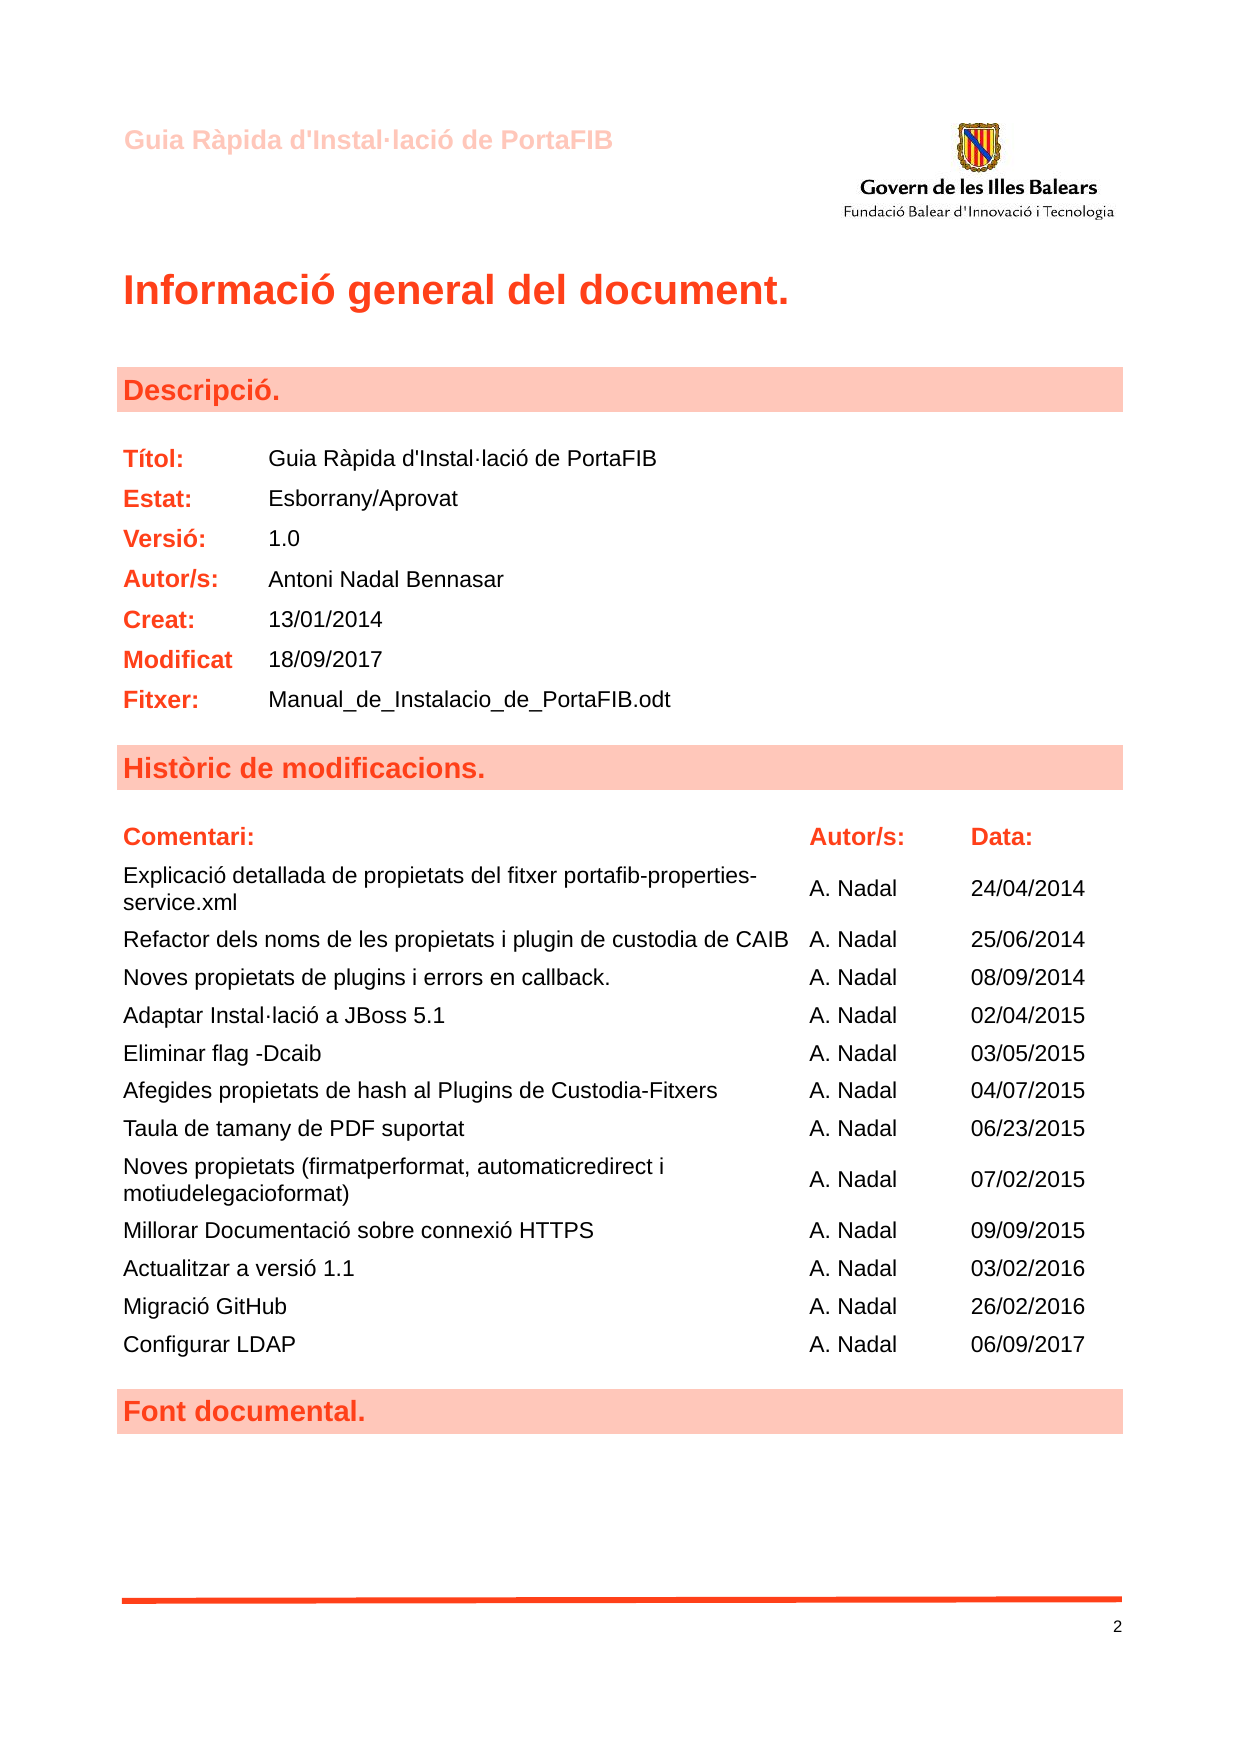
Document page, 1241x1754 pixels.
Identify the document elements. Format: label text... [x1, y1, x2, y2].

table_cell Autor/s: [803, 816, 965, 856]
table_cell Fitxer: [117, 679, 262, 719]
table_cell Títol: [117, 438, 262, 478]
table_cell 1.0 [262, 519, 1123, 559]
table_cell A. Nadal [803, 958, 965, 996]
table_cell Comentari: [117, 816, 803, 856]
table_cell Autor/s: [117, 559, 262, 599]
table_cell [117, 412, 1123, 438]
table_cell 13/01/2014 [262, 599, 1123, 639]
table_cell Antoni Nadal Bennasar [262, 559, 1123, 599]
table_cell 08/09/2014 [965, 958, 1123, 996]
table_cell Refactor dels noms de les propietats i plugin de custodia de CAIB [117, 921, 803, 958]
table_cell [117, 1460, 1123, 1497]
table_cell Noves propietats (firmatperformat, automaticredirect i motiudelegacioformat) [117, 1148, 803, 1212]
table_cell Adaptar Instal·lació a JBoss 5.1 [117, 996, 803, 1034]
table_cell A. Nadal [803, 1110, 965, 1147]
table_cell A. Nadal [803, 1072, 965, 1109]
table_cell A. Nadal [803, 1034, 965, 1072]
table_cell Explicació detallada de propietats del fitxer portafib-properties-service.xml [117, 856, 803, 921]
table_cell [117, 1363, 1123, 1389]
table_cell Taula de tamany de PDF suportat [117, 1110, 803, 1147]
table_cell [117, 790, 1123, 816]
table_cell 18/09/2017 [262, 639, 1123, 679]
table_cell A. Nadal [803, 856, 965, 921]
table_cell 03/02/2016 [965, 1249, 1123, 1287]
table_cell Actualitzar a versió 1.1 [117, 1249, 803, 1287]
table_cell Descripció. [117, 367, 1123, 412]
picture [840, 123, 1117, 220]
table_cell Modificat [117, 639, 262, 679]
table_cell Configurar LDAP [117, 1325, 803, 1363]
table_cell Font documental. [117, 1389, 1123, 1434]
table_cell [117, 1497, 1123, 1535]
table_header Informació general del document. [117, 260, 1123, 367]
table_cell A. Nadal [803, 1212, 965, 1249]
table_cell 04/02/2015 [965, 996, 1123, 1034]
table_cell Noves propietats de plugins i errors en callback. [117, 958, 803, 996]
table_cell Migració GitHub [117, 1287, 803, 1325]
table_cell 06/09/2017 [965, 1325, 1123, 1363]
table_cell A. Nadal [803, 1148, 965, 1212]
table_cell [117, 720, 1123, 745]
table_cell A. Nadal [803, 1287, 965, 1325]
table_cell 25/06/2014 [965, 921, 1123, 958]
table_cell 26/02/2016 [965, 1287, 1123, 1325]
table_cell 07/04/2015 [965, 1072, 1123, 1109]
table_cell A. Nadal [803, 1249, 965, 1287]
table_cell A. Nadal [803, 1325, 965, 1363]
table_cell A. Nadal [803, 921, 965, 958]
table_cell Afegides propietats de hash al Plugins de Custodia-Fitxers [117, 1072, 803, 1109]
table_cell 09/09/2015 [965, 1212, 1123, 1249]
table_cell Guia Ràpida d'Instal·lació de PortaFIB [262, 438, 1123, 478]
table_cell Millorar Documentació sobre connexió HTTPS [117, 1212, 803, 1249]
table_cell Esborrany/Aprovat [262, 478, 1123, 518]
table_cell Estat: [117, 478, 262, 518]
table_cell Creat: [117, 599, 262, 639]
table_cell Versió: [117, 519, 262, 559]
table_cell 02/07/2015 [965, 1148, 1123, 1212]
table_cell Històric de modificacions. [117, 745, 1123, 790]
table_cell A. Nadal [803, 996, 965, 1034]
table_cell Manual_de_Instalacio_de_PortaFIB.odt [262, 679, 1123, 719]
table_cell 05/03/2015 [965, 1034, 1123, 1072]
table_cell [117, 1434, 1123, 1459]
table_cell 24/04/2014 [965, 856, 1123, 921]
table_cell 23/06/2015 [965, 1110, 1123, 1147]
table_cell Eliminar flag -Dcaib [117, 1034, 803, 1072]
table_cell Data: [965, 816, 1123, 856]
